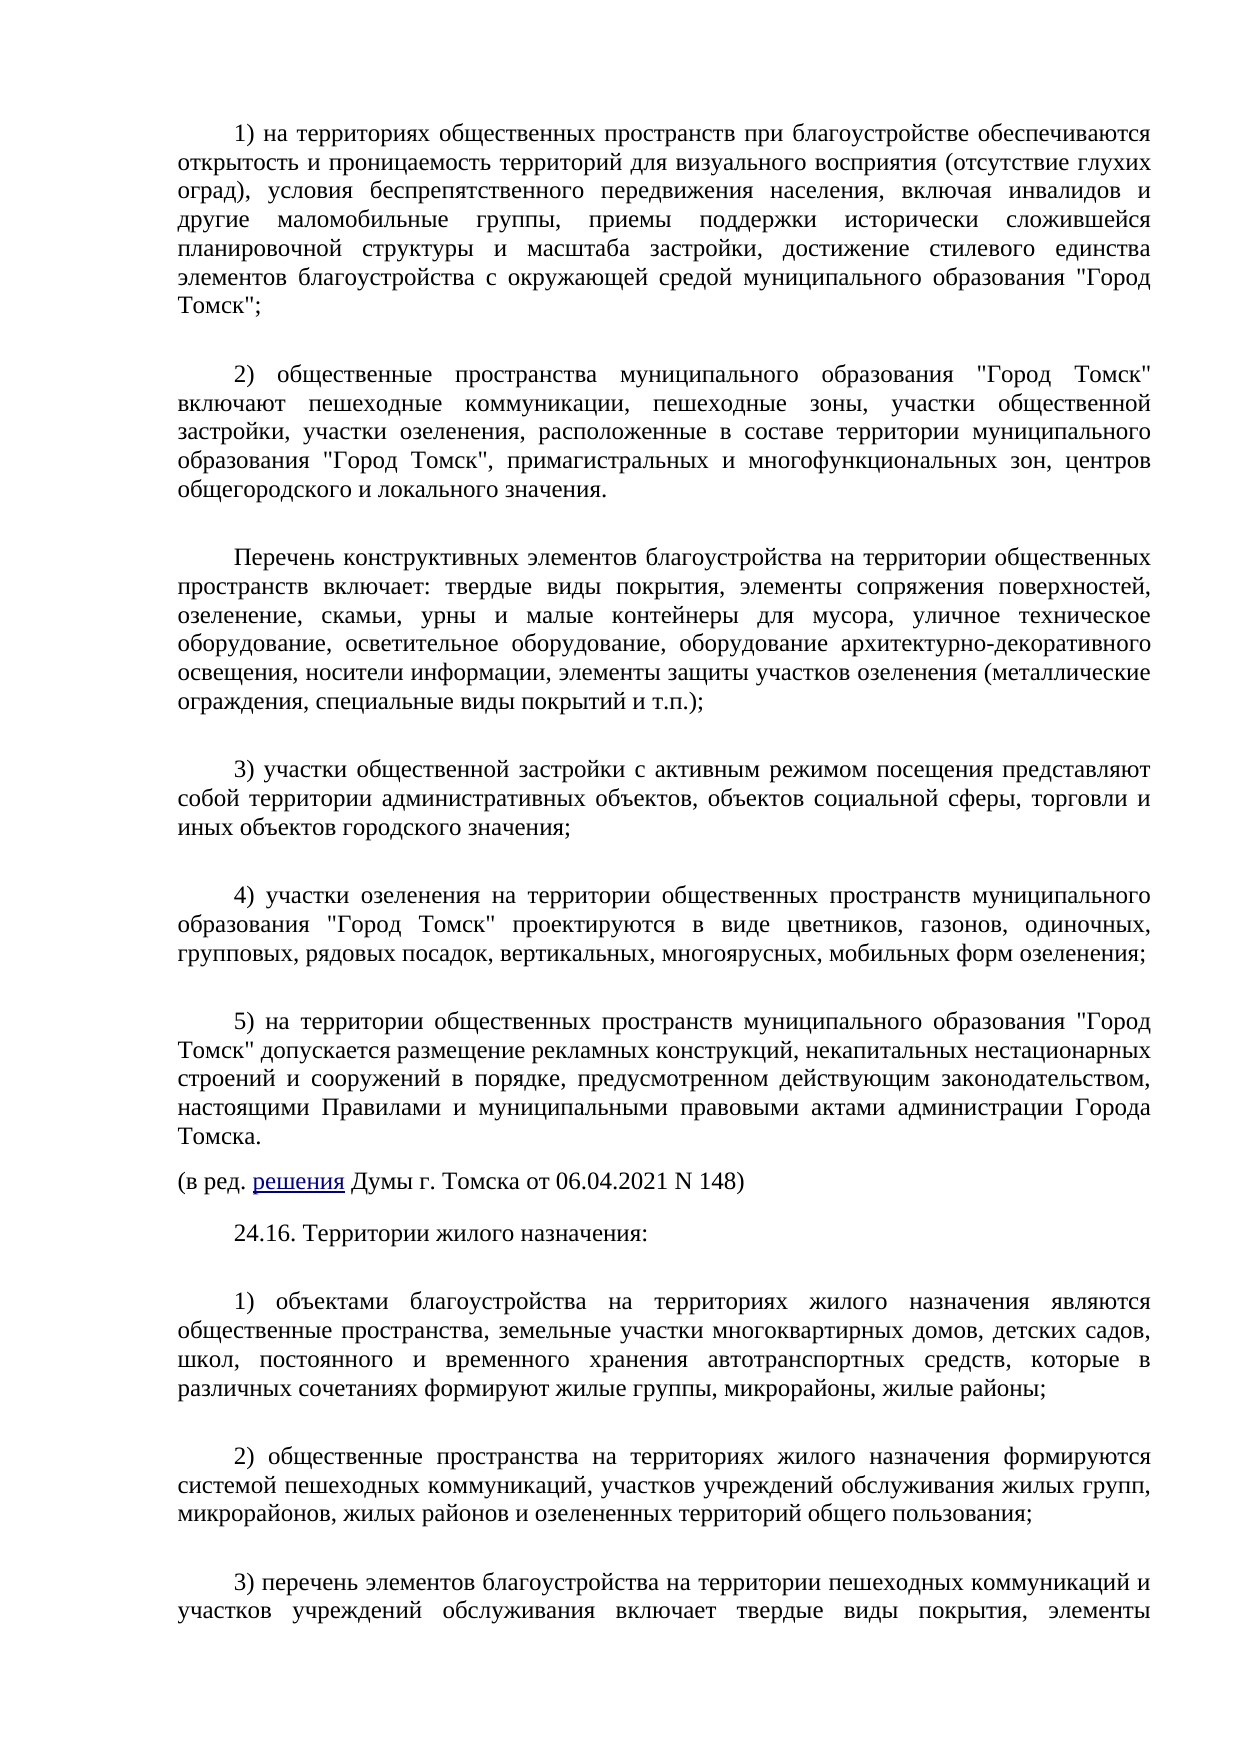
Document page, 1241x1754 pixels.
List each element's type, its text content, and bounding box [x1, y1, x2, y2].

text 1) на территориях общественных пространств при благоустройстве обеспечиваются открытость и проницаемость территорий для визуального восприятия (отсутствие глухих оград), условия беспрепятственного передвижения населения, включая инвалидов и другие маломобильные группы, приемы поддержки исторически сложившейся планировочной структуры и масштаба застройки, достижение стилевого единства элементов благоустройства с окружающей средой муниципального образования "Город Томск"; [177, 118, 1152, 319]
text 3) участки общественной застройки с активным режимом посещения представляют собой территории административных объектов, объектов социальной сферы, торговли и иных объектов городского значения; [177, 754, 1152, 841]
text 2) общественные пространства на территориях жилого назначения формируются системой пешеходных коммуникаций, участков учреждений обслуживания жилых групп, микрорайонов, жилых районов и озелененных территорий общего пользования; [177, 1441, 1152, 1527]
text 24.16. Территории жилого назначения: [177, 1218, 1152, 1247]
text 1) объектами благоустройства на территориях жилого назначения являются общественные пространства, земельные участки многоквартирных домов, детских садов, школ, постоянного и временного хранения автотранспортных средств, которые в различных сочетаниях формируют жилые группы, микрорайоны, жилые районы; [177, 1286, 1152, 1401]
text 5) на территории общественных пространств муниципального образования "Город Томск" допускается размещение рекламных конструкций, некапитальных нестационарных строений и сооружений в порядке, предусмотренном действующим законодательством, настоящими Правилами и муниципальными правовыми актами администрации Города Томска. [177, 1006, 1152, 1150]
text 2) общественные пространства муниципального образования "Город Томск" включают пешеходные коммуникации, пешеходные зоны, участки общественной застройки, участки озеленения, расположенные в составе территории муниципального образования "Город Томск", примагистральных и многофункциональных зон, центров общегородского и локального значения. [177, 359, 1152, 503]
text (в ред. решения Думы г. Томска от 06.04.2021 N 148) [177, 1166, 1152, 1195]
text 3) перечень элементов благоустройства на территории пешеходных коммуникаций и участков учреждений обслуживания включает твердые виды покрытия, элементы [177, 1567, 1152, 1624]
text Перечень конструктивных элементов благоустройства на территории общественных пространств включает: твердые виды покрытия, элементы сопряжения поверхностей, озеленение, скамьи, урны и малые контейнеры для мусора, уличное техническое оборудование, осветительное оборудование, оборудование архитектурно-декоративного освещения, носители информации, элементы защиты участков озеленения (металлические ограждения, специальные виды покрытий и т.п.); [177, 542, 1152, 715]
text 4) участки озеленения на территории общественных пространств муниципального образования "Город Томск" проектируются в виде цветников, газонов, одиночных, групповых, рядовых посадок, вертикальных, многоярусных, мобильных форм озеленения; [177, 880, 1152, 966]
